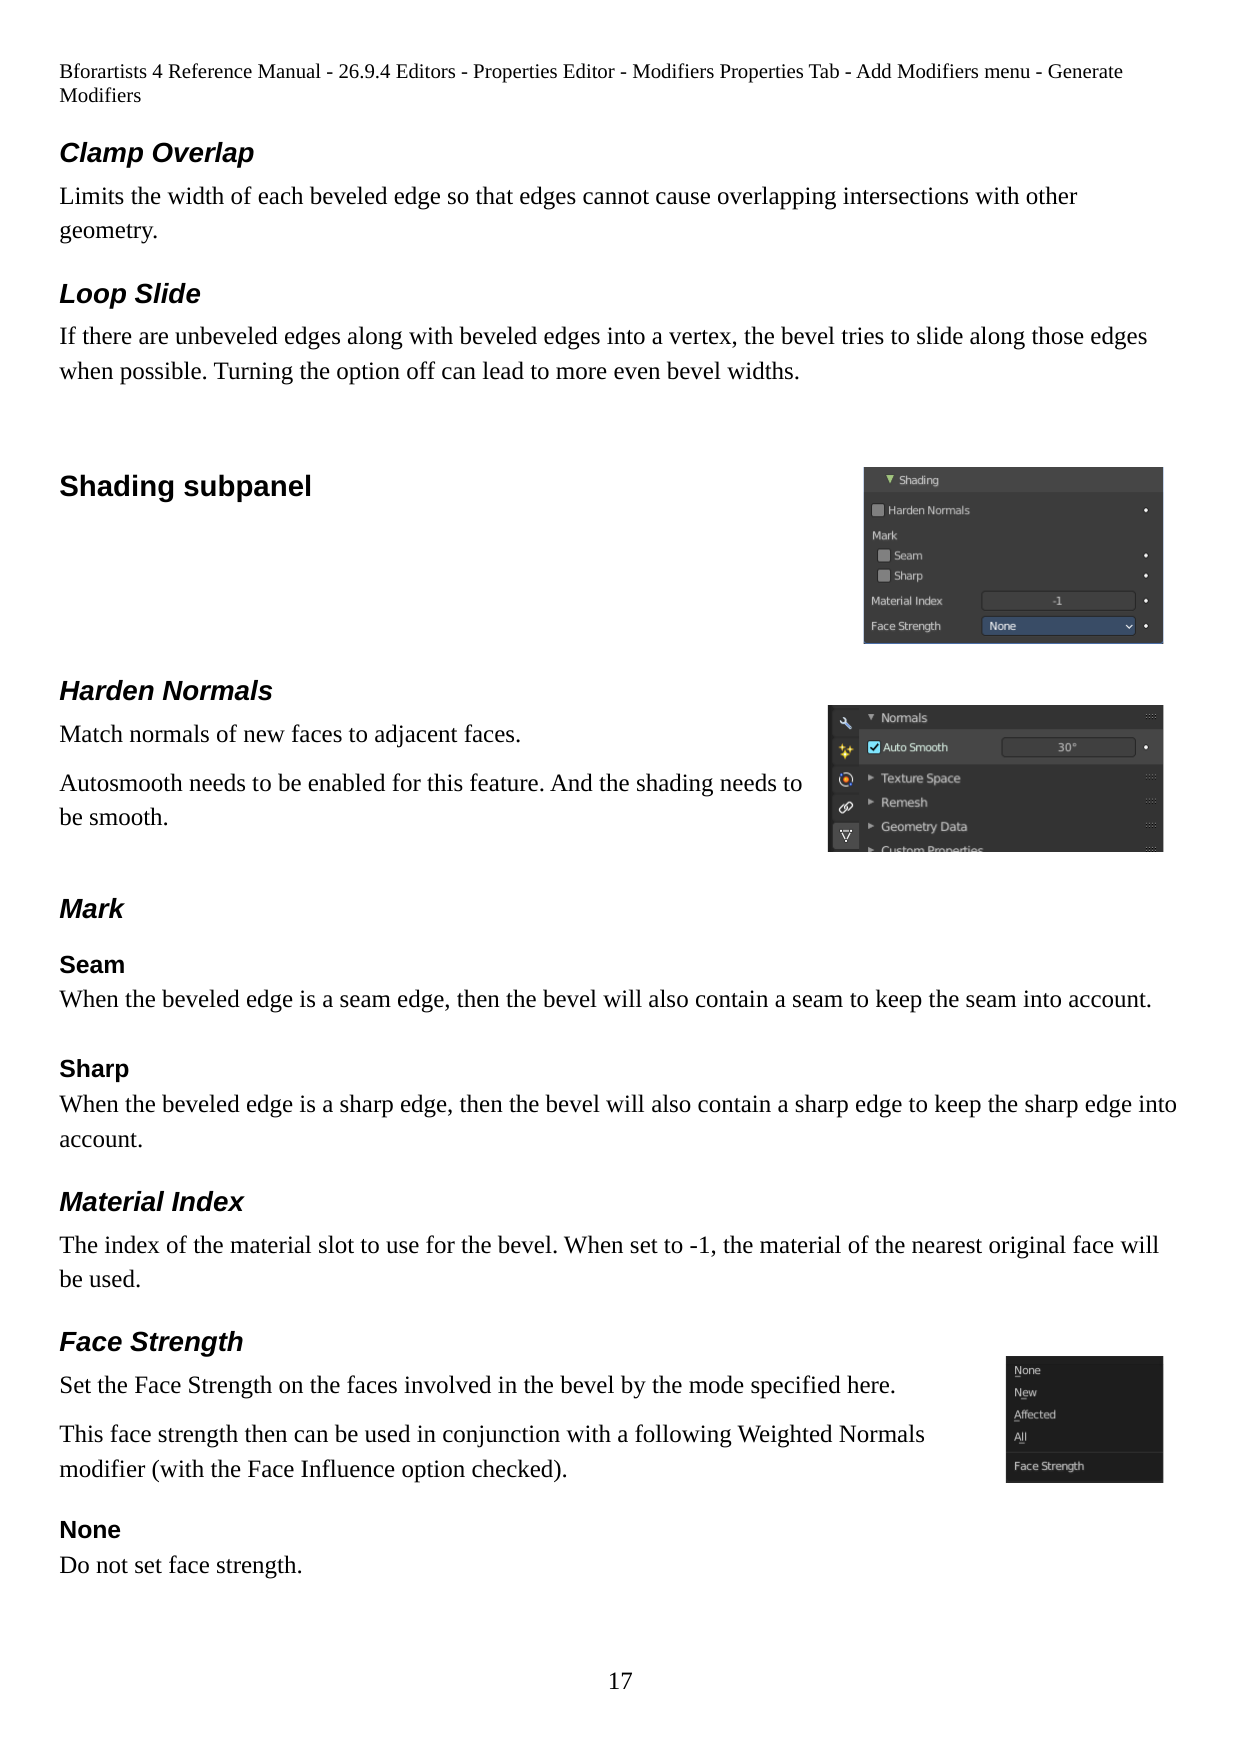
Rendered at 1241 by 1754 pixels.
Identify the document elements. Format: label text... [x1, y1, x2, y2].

picture [827, 705, 1164, 852]
text Match normals of new faces to adjacent faces. [59, 719, 827, 748]
text Do not set face strength. [59, 1550, 1181, 1579]
text If there are unbeveled edges along with beveled edges into a vertex, the bevel tries to slide along those edges when possible. Turning the option off can lead to more even bevel widths. [59, 321, 1181, 385]
subtitle Mark [59, 893, 1181, 925]
subtitle Clamp Overlap [59, 137, 1181, 168]
text This face strength then can be used in conjunction with a following Weighted Normals modifier (with the Face Influence option checked). [59, 1419, 1005, 1482]
text Set the Face Strength on the faces involved in the bevel by the mode specified here. [59, 1370, 1005, 1399]
subtitle Material Index [59, 1185, 1181, 1217]
subtitle Sharp [59, 1054, 1181, 1083]
picture [863, 467, 1164, 644]
text When the beveled edge is a sharp edge, then the bevel will also contain a sharp edge to keep the sharp edge into account. [59, 1089, 1181, 1152]
picture [1005, 1356, 1164, 1483]
subtitle Face Strength [59, 1326, 1181, 1358]
text Autosmooth needs to be enabled for this feature. And the shading needs to be smooth. [59, 768, 827, 831]
subtitle Seam [59, 950, 1181, 978]
subtitle Harden Normals [59, 674, 1181, 706]
text The index of the material slot to use for the bevel. When set to -1, the material of the nearest original face will be used. [59, 1230, 1181, 1293]
subtitle None [59, 1515, 1181, 1544]
text When the beveled edge is a seam edge, then the bevel will also contain a seam to keep the seam into account. [59, 984, 1181, 1013]
subtitle Shading subpanel [59, 469, 863, 502]
text Limits the width of each beveled edge so that edges cannot cause overlapping intersections with other geometry. [59, 181, 1181, 244]
subtitle [1164, 469, 1181, 502]
subtitle Loop Slide [59, 277, 1181, 309]
